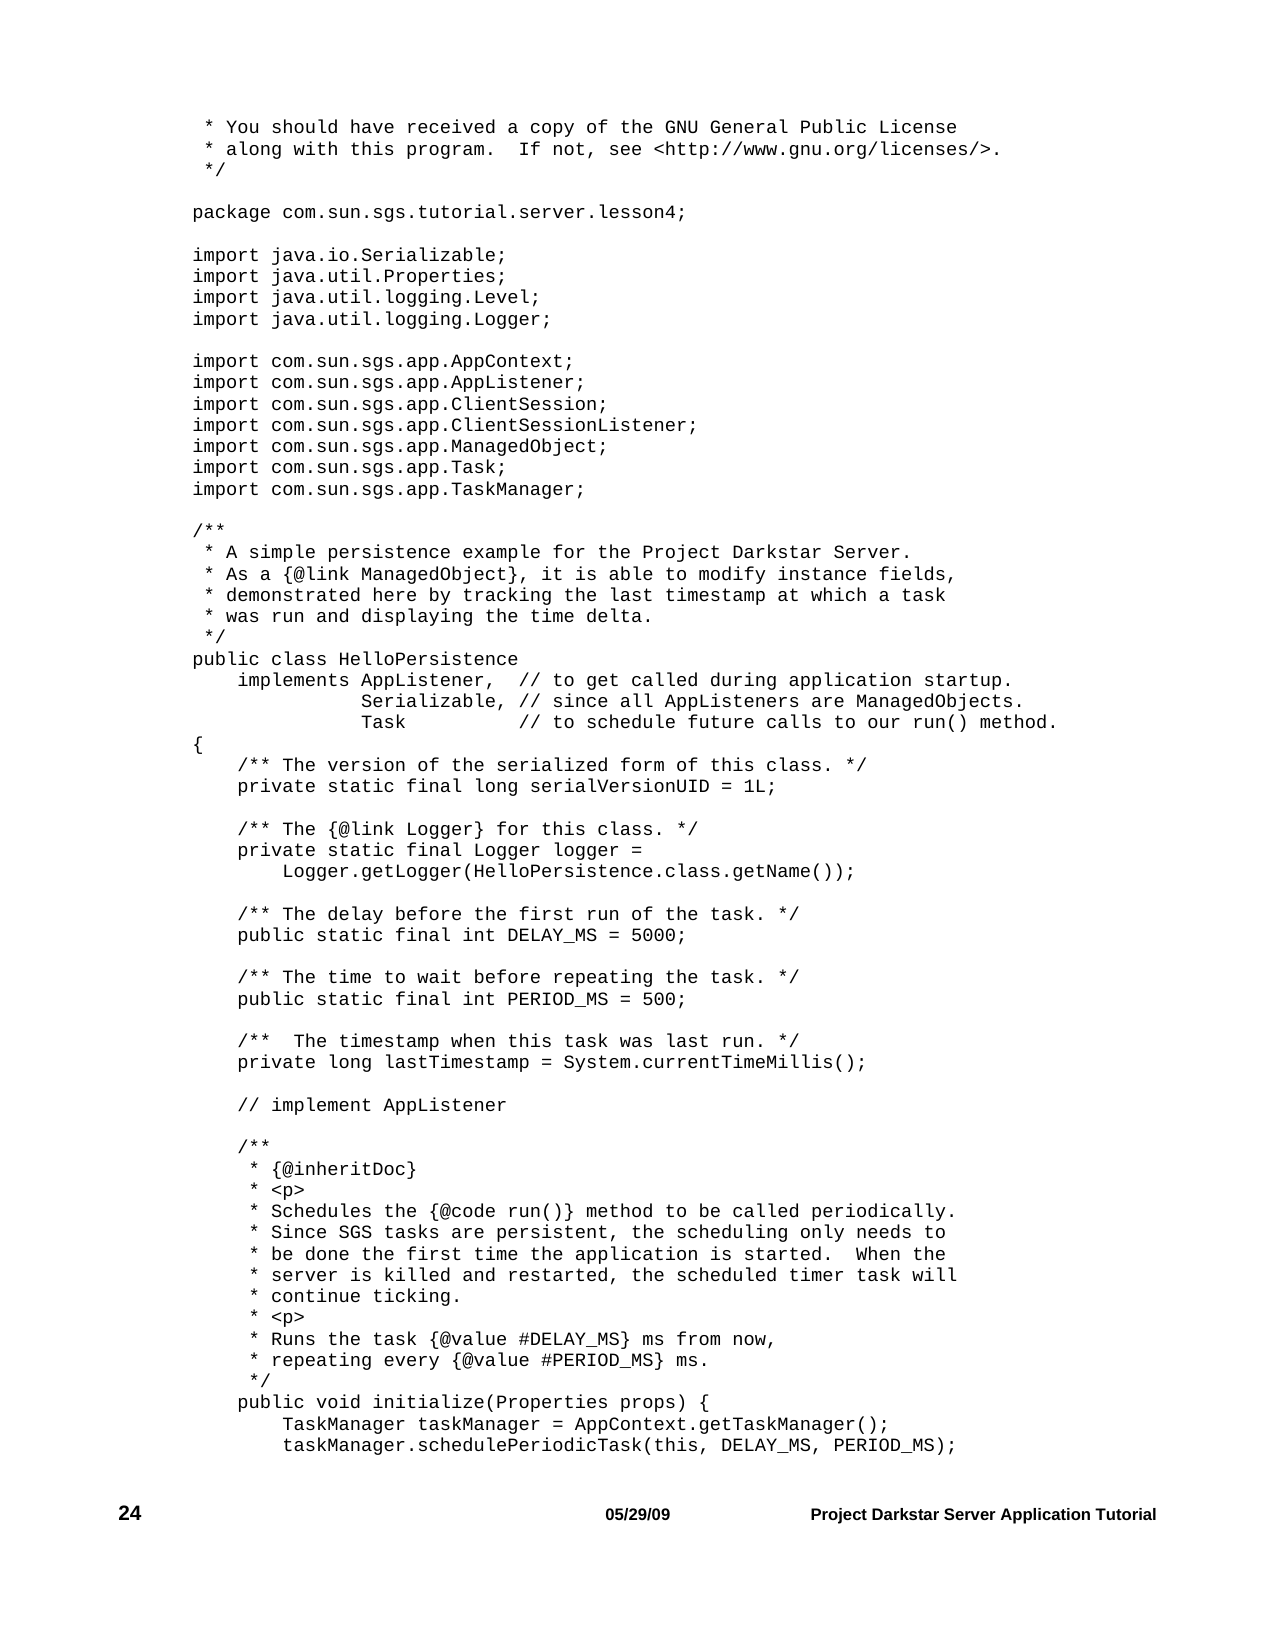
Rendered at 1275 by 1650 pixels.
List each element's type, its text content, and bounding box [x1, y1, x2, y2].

text /** [192, 1138, 1098, 1159]
text Logger.getLogger(HelloPersistence.class.getName()); [192, 862, 1098, 883]
text */ [192, 1372, 1098, 1393]
text Serializable, // since all AppListeners are ManagedObjects. [192, 692, 1098, 713]
text * demonstrated here by tracking the last timestamp at which a task [192, 586, 1098, 607]
text public class HelloPersistence [192, 649, 1098, 671]
text * <p> [192, 1308, 1098, 1329]
text * You should have received a copy of the GNU General Public License [192, 118, 1098, 139]
text /** The {@link Logger} for this class. */ [192, 819, 1098, 841]
text * Since SGS tasks are persistent, the scheduling only needs to [192, 1223, 1098, 1244]
text import com.sun.sgs.app.AppContext; [192, 352, 1098, 373]
text import java.util.logging.Logger; [192, 309, 1098, 331]
text * server is killed and restarted, the scheduled timer task will [192, 1266, 1098, 1287]
text taskManager.schedulePeriodicTask(this, DELAY_MS, PERIOD_MS); [192, 1436, 1098, 1457]
text /** [192, 522, 1098, 543]
text * <p> [192, 1181, 1098, 1202]
text import java.io.Serializable; [192, 246, 1098, 267]
text import com.sun.sgs.app.ClientSessionListener; [192, 416, 1098, 437]
text private static final long serialVersionUID = 1L; [192, 777, 1098, 798]
text /** The timestamp when this task was last run. */ [192, 1032, 1098, 1053]
text public void initialize(Properties props) { [192, 1393, 1098, 1414]
text import com.sun.sgs.app.TaskManager; [192, 479, 1098, 501]
text * Runs the task {@value #DELAY_MS} ms from now, [192, 1329, 1098, 1351]
text import com.sun.sgs.app.ManagedObject; [192, 437, 1098, 458]
text */ [192, 628, 1098, 649]
text public static final int PERIOD_MS = 500; [192, 989, 1098, 1011]
text { [192, 734, 1098, 756]
text // implement AppListener [192, 1096, 1098, 1117]
text private static final Logger logger = [192, 841, 1098, 862]
text * continue ticking. [192, 1287, 1098, 1308]
text * A simple persistence example for the Project Darkstar Server. [192, 543, 1098, 564]
text */ [192, 161, 1098, 182]
text * {@inheritDoc} [192, 1159, 1098, 1181]
text Task // to schedule future calls to our run() method. [192, 713, 1098, 734]
text /** The version of the serialized form of this class. */ [192, 756, 1098, 777]
text import java.util.logging.Level; [192, 288, 1098, 309]
text * Schedules the {@code run()} method to be called periodically. [192, 1202, 1098, 1223]
text import java.util.Properties; [192, 267, 1098, 288]
text package com.sun.sgs.tutorial.server.lesson4; [192, 203, 1098, 224]
text /** The delay before the first run of the task. */ [192, 904, 1098, 926]
text public static final int DELAY_MS = 5000; [192, 926, 1098, 947]
text * As a {@link ManagedObject}, it is able to modify instance fields, [192, 564, 1098, 586]
text * repeating every {@value #PERIOD_MS} ms. [192, 1351, 1098, 1372]
text TaskManager taskManager = AppContext.getTaskManager(); [192, 1414, 1098, 1436]
text * was run and displaying the time delta. [192, 607, 1098, 628]
text private long lastTimestamp = System.currentTimeMillis(); [192, 1053, 1098, 1074]
text * along with this program. If not, see <http://www.gnu.org/licenses/>. [192, 139, 1098, 161]
text import com.sun.sgs.app.ClientSession; [192, 394, 1098, 416]
text * be done the first time the application is started. When the [192, 1244, 1098, 1266]
text implements AppListener, // to get called during application startup. [192, 671, 1098, 692]
text import com.sun.sgs.app.AppListener; [192, 373, 1098, 394]
text /** The time to wait before repeating the task. */ [192, 968, 1098, 989]
text import com.sun.sgs.app.Task; [192, 458, 1098, 479]
